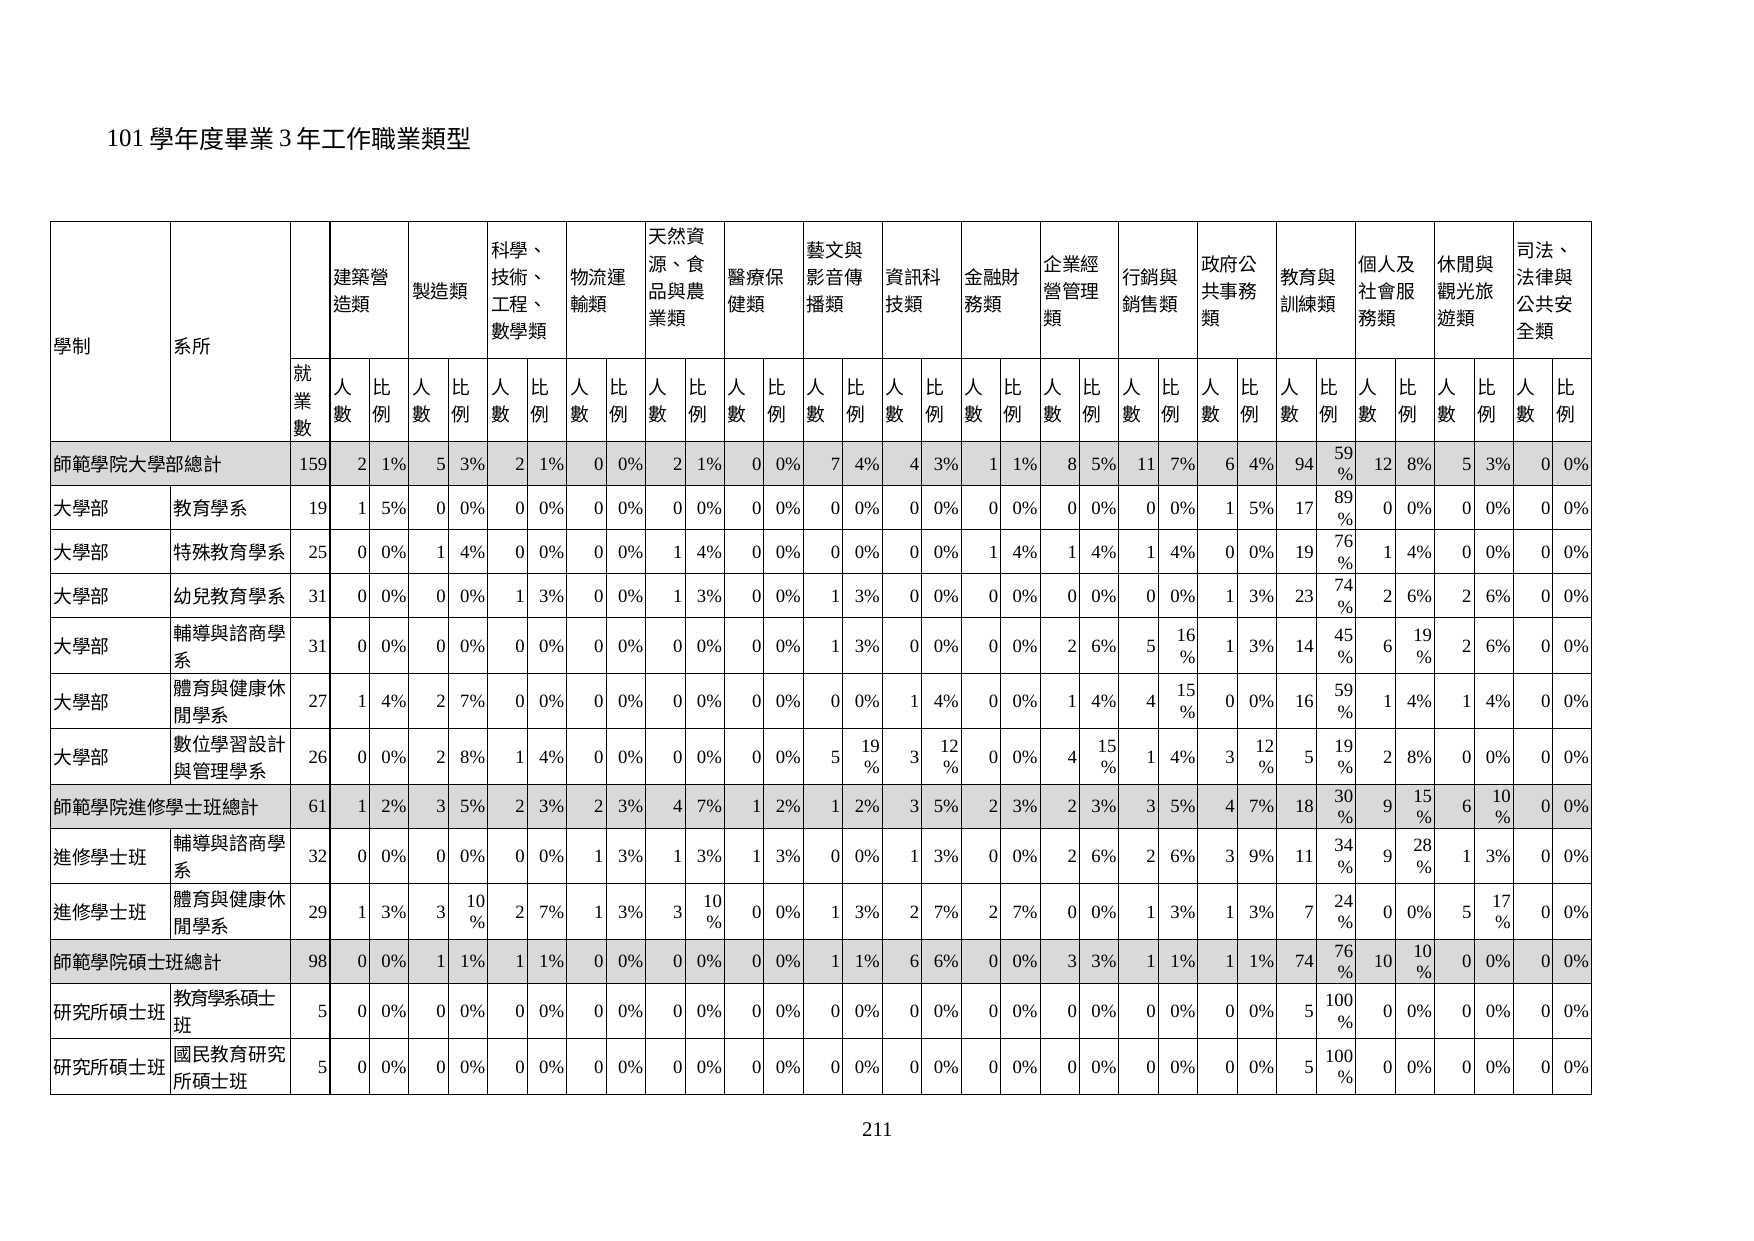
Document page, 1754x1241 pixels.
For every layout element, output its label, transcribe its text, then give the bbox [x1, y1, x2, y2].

table_cell 0 [883, 530, 921, 573]
table_cell 0 [1514, 884, 1552, 938]
table_cell 0% [1001, 618, 1040, 673]
table_cell 0 [488, 530, 527, 573]
table_cell 2 [646, 442, 685, 485]
table_cell 0% [607, 984, 645, 1038]
table_cell 2% [843, 785, 882, 828]
table_cell 1 [646, 530, 685, 573]
table_cell 幼兒教育學系 [171, 574, 290, 617]
table_cell 大學部 [51, 729, 170, 783]
table_cell 2 [962, 785, 1000, 828]
table_cell 4% [1396, 530, 1434, 573]
table_cell 59% [1317, 674, 1355, 728]
table_cell 12% [922, 729, 961, 783]
table_cell 1 [804, 940, 842, 983]
table_cell 1 [1198, 486, 1237, 529]
table_cell 0% [1553, 674, 1591, 728]
table_cell 0 [725, 530, 763, 573]
table_cell 0% [528, 486, 566, 529]
table_cell 1% [528, 940, 566, 983]
table_cell 0 [1356, 486, 1395, 529]
table_cell 比例 [1553, 359, 1591, 441]
table_cell 0% [1396, 984, 1434, 1038]
table_cell 師範學院大學部總計 [51, 442, 290, 485]
table_cell 5% [922, 785, 961, 828]
table_cell 7% [922, 884, 961, 938]
table_cell 0% [607, 940, 645, 983]
table_cell 4% [922, 674, 961, 728]
table_cell 3 [1119, 785, 1158, 828]
table_cell 人數 [962, 359, 1000, 441]
table_cell 1 [1119, 729, 1158, 783]
table_cell 1% [370, 442, 408, 485]
table_cell 32 [291, 829, 329, 883]
table_cell 7% [686, 785, 724, 828]
table_cell 0% [686, 674, 724, 728]
table_cell 2 [409, 729, 448, 783]
table_cell 0 [883, 574, 921, 617]
table_cell 19% [1317, 729, 1355, 783]
table_cell 0 [1356, 884, 1395, 938]
table_cell 人數 [646, 359, 685, 441]
table_header 司法、法律與公共安全類 [1514, 222, 1591, 358]
table_cell 0 [488, 1039, 527, 1093]
table_cell 1 [1356, 530, 1395, 573]
table_cell 比例 [607, 359, 645, 441]
table_cell 1 [1356, 674, 1395, 728]
table_cell 2 [488, 442, 527, 485]
table_cell 1 [725, 785, 763, 828]
table_cell 0% [1080, 486, 1118, 529]
table_cell 0% [764, 884, 803, 938]
table_cell 0% [1001, 829, 1040, 883]
table_cell 0% [607, 442, 645, 485]
table_cell 3% [686, 829, 724, 883]
table_cell 4% [1001, 530, 1040, 573]
table_cell 大學部 [51, 618, 170, 673]
table_cell 0 [331, 984, 369, 1038]
table_cell 0% [686, 486, 724, 529]
table_cell 0% [922, 984, 961, 1038]
table_cell 0 [646, 674, 685, 728]
table_cell 0% [764, 442, 803, 485]
table_cell 0% [1475, 530, 1513, 573]
table_cell 0 [1356, 1039, 1395, 1093]
table_header 藝文與影音傳播類 [804, 222, 882, 358]
table_cell 45% [1317, 618, 1355, 673]
table_cell 0 [1514, 442, 1552, 485]
table_cell 7% [1238, 785, 1276, 828]
table_cell 0 [1119, 574, 1158, 617]
table_cell 人數 [1198, 359, 1237, 441]
table_cell 8% [1396, 729, 1434, 783]
table_cell 3% [1159, 884, 1197, 938]
table_cell 教育學系 [171, 486, 290, 529]
table_cell 3% [370, 884, 408, 938]
table_cell 0 [804, 984, 842, 1038]
table_cell 0% [370, 940, 408, 983]
table_cell 0% [686, 1039, 724, 1093]
table_cell 3% [1001, 785, 1040, 828]
table_cell 0% [370, 729, 408, 783]
table_cell 1 [804, 574, 842, 617]
table_cell 0 [804, 1039, 842, 1093]
table_header 資訊科技類 [883, 222, 961, 358]
table_cell 4% [1159, 729, 1197, 783]
table_cell 12% [1238, 729, 1276, 783]
table_cell 3% [528, 785, 566, 828]
table_cell 10% [1396, 940, 1434, 983]
table_cell 0% [607, 486, 645, 529]
table_cell 0 [962, 674, 1000, 728]
table_cell 5 [409, 442, 448, 485]
table_cell 4 [883, 442, 921, 485]
table_cell 0% [1238, 1039, 1276, 1093]
table_cell 9 [1356, 785, 1395, 828]
table_cell 0 [1119, 984, 1158, 1038]
table_cell 23 [1277, 574, 1316, 617]
table_cell 2 [962, 884, 1000, 938]
table_cell 100% [1317, 1039, 1355, 1093]
table_cell 人數 [488, 359, 527, 441]
table_cell 0% [1553, 1039, 1591, 1093]
table_cell 31 [291, 574, 329, 617]
table_cell 0% [764, 940, 803, 983]
table_cell 6% [922, 940, 961, 983]
table_cell 0% [370, 530, 408, 573]
table_cell 10% [686, 884, 724, 938]
table_cell 0% [922, 486, 961, 529]
table_cell 2% [764, 785, 803, 828]
table_cell 0 [725, 940, 763, 983]
table_cell 1 [331, 785, 369, 828]
table_cell 0% [1080, 1039, 1118, 1093]
table_cell 人數 [883, 359, 921, 441]
table_cell 1 [725, 829, 763, 883]
table_cell 1 [488, 574, 527, 617]
table_cell 0 [567, 486, 606, 529]
table_cell 29 [291, 884, 329, 938]
table_cell 0% [1080, 984, 1118, 1038]
table_cell 0% [528, 829, 566, 883]
table_cell 人數 [804, 359, 842, 441]
table_cell 6 [1356, 618, 1395, 673]
table_cell 0% [764, 574, 803, 617]
table_cell 1 [331, 884, 369, 938]
table_cell 0% [1553, 486, 1591, 529]
table_cell 人數 [1041, 359, 1079, 441]
table_cell 進修學士班 [51, 829, 170, 883]
table_cell 0 [1198, 674, 1237, 728]
table_cell 0 [725, 729, 763, 783]
table_cell 比例 [1317, 359, 1355, 441]
table_cell 0% [449, 574, 487, 617]
table_cell 15% [1396, 785, 1434, 828]
table_cell 師範學院進修學士班總計 [51, 785, 290, 828]
table_cell 0% [922, 530, 961, 573]
table_cell 1% [449, 940, 487, 983]
table_cell 1 [1435, 829, 1474, 883]
table_cell 3% [1238, 618, 1276, 673]
table_cell 3% [449, 442, 487, 485]
table_cell 0% [607, 674, 645, 728]
table_cell 0% [528, 674, 566, 728]
table_cell 0 [409, 984, 448, 1038]
table_cell 0% [1553, 442, 1591, 485]
table_cell 59% [1317, 442, 1355, 485]
table_cell 0% [764, 674, 803, 728]
table_cell 0 [725, 618, 763, 673]
table_cell 9 [1356, 829, 1395, 883]
table_cell 28% [1396, 829, 1434, 883]
table_cell 2 [1356, 729, 1395, 783]
table_cell 1 [1198, 884, 1237, 938]
table_cell 1% [1001, 442, 1040, 485]
table_cell 0 [962, 940, 1000, 983]
table_cell 89% [1317, 486, 1355, 529]
table_cell 0 [488, 618, 527, 673]
table_cell 0% [686, 729, 724, 783]
table_cell 17% [1475, 884, 1513, 938]
table_cell 0% [607, 574, 645, 617]
table_cell 3% [686, 574, 724, 617]
table_cell 0 [725, 486, 763, 529]
table_cell 4% [843, 442, 882, 485]
table_cell 0 [646, 984, 685, 1038]
table_cell 0 [962, 618, 1000, 673]
table_cell 3% [1475, 442, 1513, 485]
table_cell 師範學院碩士班總計 [51, 940, 290, 983]
table_cell 0 [331, 940, 369, 983]
table_cell 0% [1475, 984, 1513, 1038]
table_cell 0 [725, 1039, 763, 1093]
table_cell 4% [449, 530, 487, 573]
table_cell 1 [1119, 940, 1158, 983]
table_cell 0 [1514, 785, 1552, 828]
table_cell 0 [331, 530, 369, 573]
table_cell 0% [370, 829, 408, 883]
table_header 行銷與銷售類 [1119, 222, 1197, 358]
table_cell 0% [686, 618, 724, 673]
table_cell 0 [1198, 984, 1237, 1038]
table_cell 6% [1080, 829, 1118, 883]
table_cell 0 [883, 618, 921, 673]
table_cell 4% [1238, 442, 1276, 485]
table_cell 1 [409, 530, 448, 573]
table_header 物流運輸類 [567, 222, 645, 358]
table_cell 27 [291, 674, 329, 728]
table_cell 人數 [567, 359, 606, 441]
table_cell 0% [1001, 729, 1040, 783]
table_cell 0 [488, 829, 527, 883]
table_cell 2 [1041, 829, 1079, 883]
table_cell 0 [1514, 1039, 1552, 1093]
table_cell 0 [409, 486, 448, 529]
table_cell 0% [607, 729, 645, 783]
table_cell 人數 [1119, 359, 1158, 441]
table_cell 26 [291, 729, 329, 783]
table_cell 0 [1198, 1039, 1237, 1093]
table_cell 4 [1198, 785, 1237, 828]
table_cell 比例 [843, 359, 882, 441]
table_cell 5 [1119, 618, 1158, 673]
table_cell 6% [1396, 574, 1434, 617]
table_cell 0% [1475, 486, 1513, 529]
table_cell 7 [1277, 884, 1316, 938]
table_cell 體育與健康休閒學系 [171, 674, 290, 728]
table_cell 就業數 [291, 359, 329, 441]
table_cell 0 [567, 729, 606, 783]
table_cell 大學部 [51, 674, 170, 728]
table_cell 比例 [1475, 359, 1513, 441]
table_cell 人數 [1277, 359, 1316, 441]
table_cell 3 [1198, 729, 1237, 783]
table_cell 0 [646, 1039, 685, 1093]
table_cell 體育與健康休閒學系 [171, 884, 290, 938]
table_cell 0% [764, 984, 803, 1038]
table_header 學制 [51, 222, 170, 441]
table_cell 25 [291, 530, 329, 573]
table_cell 94 [1277, 442, 1316, 485]
table_cell 3 [646, 884, 685, 938]
table_cell 0 [1514, 729, 1552, 783]
table_cell 0 [1041, 884, 1079, 938]
table_cell 4% [528, 729, 566, 783]
table_cell 1 [962, 442, 1000, 485]
table_cell 1% [843, 940, 882, 983]
table_header 政府公共事務類 [1198, 222, 1276, 358]
table_cell 1 [804, 884, 842, 938]
table_cell 1 [646, 829, 685, 883]
table_cell 0% [1080, 574, 1118, 617]
table_cell 輔導與諮商學系 [171, 618, 290, 673]
table_header 休閒與觀光旅遊類 [1435, 222, 1513, 358]
table_cell 5 [291, 984, 329, 1038]
table_header 企業經營管理類 [1041, 222, 1118, 358]
table_header 天然資源、食品與農業類 [646, 222, 724, 358]
table_cell 教育學系碩士班 [171, 984, 290, 1038]
table_cell 0% [607, 1039, 645, 1093]
table_cell 2 [567, 785, 606, 828]
table_cell 8% [449, 729, 487, 783]
table_cell 3% [1238, 884, 1276, 938]
table_cell 0% [1396, 1039, 1434, 1093]
table_cell 0% [449, 618, 487, 673]
table_header 科學、技術、工程、數學類 [488, 222, 566, 358]
table_cell 0 [331, 829, 369, 883]
table_cell 國民教育研究所碩士班 [171, 1039, 290, 1093]
table_cell 4% [1080, 530, 1118, 573]
table_cell 3 [883, 729, 921, 783]
table_cell 16% [1159, 618, 1197, 673]
table_cell 4% [1475, 674, 1513, 728]
table_header 系所 [171, 222, 290, 441]
table_cell 0% [1553, 940, 1591, 983]
table_cell 比例 [1080, 359, 1118, 441]
table_cell 6% [1159, 829, 1197, 883]
table_cell 6% [1475, 574, 1513, 617]
table_cell 0% [764, 486, 803, 529]
table_cell 1 [488, 940, 527, 983]
table_cell 0% [1553, 829, 1591, 883]
table_cell 0% [1001, 984, 1040, 1038]
table_cell 0 [1041, 574, 1079, 617]
table_cell 0 [1514, 530, 1552, 573]
table_cell 0% [1553, 884, 1591, 938]
table_cell 0% [1553, 618, 1591, 673]
table_cell 人數 [725, 359, 763, 441]
table_cell 0% [1001, 574, 1040, 617]
table_cell 0% [843, 984, 882, 1038]
table_cell 10 [1356, 940, 1395, 983]
table_cell 0% [528, 530, 566, 573]
table_cell 5% [1159, 785, 1197, 828]
table_cell 輔導與諮商學系 [171, 829, 290, 883]
table_cell 0 [488, 984, 527, 1038]
table_cell 0% [843, 674, 882, 728]
table_cell 0% [922, 574, 961, 617]
table_cell 1 [1198, 574, 1237, 617]
table_cell 3% [843, 884, 882, 938]
table_cell 9% [1238, 829, 1276, 883]
table_cell 0 [725, 884, 763, 938]
table_cell 0% [1238, 984, 1276, 1038]
table_cell 0 [1435, 1039, 1474, 1093]
table_cell 0 [331, 729, 369, 783]
table_cell 0% [764, 530, 803, 573]
table_cell 0 [725, 674, 763, 728]
table_cell 3% [1080, 940, 1118, 983]
table_cell 1 [331, 486, 369, 529]
table_cell 0% [1475, 729, 1513, 783]
table_cell 0% [843, 486, 882, 529]
table_cell 研究所碩士班 [51, 1039, 170, 1093]
table_cell 0 [1514, 984, 1552, 1038]
table_cell 0% [1159, 574, 1197, 617]
table_cell 0% [1159, 1039, 1197, 1093]
table_cell 5% [370, 486, 408, 529]
table_header 建築營造類 [331, 222, 408, 358]
table_cell 0 [883, 1039, 921, 1093]
table_cell 0% [607, 618, 645, 673]
table_cell 0% [686, 940, 724, 983]
table_cell 0 [883, 984, 921, 1038]
table_cell 數位學習設計與管理學系 [171, 729, 290, 783]
table_cell 76% [1317, 530, 1355, 573]
table_cell 0% [1080, 884, 1118, 938]
table_cell 18 [1277, 785, 1316, 828]
table_cell 1 [331, 674, 369, 728]
table_cell 7% [1001, 884, 1040, 938]
table_cell 1 [883, 674, 921, 728]
table_cell 5 [1277, 729, 1316, 783]
table_cell 比例 [370, 359, 408, 441]
table_cell 0 [567, 674, 606, 728]
table_cell 1 [646, 574, 685, 617]
table_cell 3 [1198, 829, 1237, 883]
table_cell 5% [449, 785, 487, 828]
table_cell 0 [646, 729, 685, 783]
table_cell 11 [1277, 829, 1316, 883]
table_cell 0 [331, 618, 369, 673]
table_cell 0% [1475, 1039, 1513, 1093]
table_cell 31 [291, 618, 329, 673]
table_cell 0 [488, 674, 527, 728]
table_cell 0 [804, 530, 842, 573]
table_cell 11 [1119, 442, 1158, 485]
table_cell 5 [1435, 884, 1474, 938]
table_cell 2 [488, 785, 527, 828]
table_cell 5% [1080, 442, 1118, 485]
table_cell 0% [528, 1039, 566, 1093]
table_cell 1 [488, 729, 527, 783]
table_cell 0 [725, 442, 763, 485]
table_cell 0% [764, 618, 803, 673]
table_cell 0 [646, 940, 685, 983]
table_cell 0 [962, 984, 1000, 1038]
table_cell 0% [449, 984, 487, 1038]
table_cell 0% [1238, 674, 1276, 728]
table_cell 0 [1198, 530, 1237, 573]
table_cell 0 [962, 729, 1000, 783]
table_cell 12 [1356, 442, 1395, 485]
table_cell 0 [804, 829, 842, 883]
table_cell 19% [843, 729, 882, 783]
table_cell 4% [686, 530, 724, 573]
table_cell 0 [567, 940, 606, 983]
table_cell 大學部 [51, 486, 170, 529]
table_cell 0 [1435, 729, 1474, 783]
table_cell 0% [843, 829, 882, 883]
table_cell 3% [528, 574, 566, 617]
table_cell 0 [962, 1039, 1000, 1093]
table_cell 0 [1514, 618, 1552, 673]
table_cell 1 [1119, 884, 1158, 938]
table_cell 0 [1435, 486, 1474, 529]
table_cell 0 [804, 486, 842, 529]
table_cell 0 [409, 618, 448, 673]
table_cell 0 [567, 530, 606, 573]
table_cell 研究所碩士班 [51, 984, 170, 1038]
table_cell 0 [804, 674, 842, 728]
table_cell 比例 [1159, 359, 1197, 441]
table_cell 0% [370, 1039, 408, 1093]
table_cell 3% [607, 785, 645, 828]
table_cell 5 [804, 729, 842, 783]
table_cell 159 [291, 442, 329, 485]
table_cell 人數 [1514, 359, 1552, 441]
table_cell 大學部 [51, 530, 170, 573]
table_cell 1 [409, 940, 448, 983]
table_cell 0% [843, 1039, 882, 1093]
table_cell 6 [1435, 785, 1474, 828]
table_cell 0 [567, 984, 606, 1038]
table_cell 0 [1041, 1039, 1079, 1093]
table_cell 3 [1041, 940, 1079, 983]
table_cell 0 [646, 618, 685, 673]
table_cell 0 [1514, 829, 1552, 883]
table_cell 0 [409, 574, 448, 617]
table_cell 0% [607, 530, 645, 573]
table_cell 1% [686, 442, 724, 485]
table_cell 0% [370, 574, 408, 617]
table_cell 特殊教育學系 [171, 530, 290, 573]
table_cell 34% [1317, 829, 1355, 883]
table_cell 0 [1435, 940, 1474, 983]
table_cell 3% [1080, 785, 1118, 828]
table_cell 0 [1119, 486, 1158, 529]
table_cell 4% [1159, 530, 1197, 573]
table_cell 0% [1553, 530, 1591, 573]
table_cell 1 [567, 884, 606, 938]
table_cell 3% [607, 884, 645, 938]
table_header 個人及社會服務類 [1356, 222, 1434, 358]
table_cell 0 [1514, 674, 1552, 728]
table_cell 0 [1041, 984, 1079, 1038]
table_cell 0 [962, 829, 1000, 883]
table_cell 進修學士班 [51, 884, 170, 938]
table_cell 19% [1396, 618, 1434, 673]
table_cell 3% [843, 574, 882, 617]
table_cell 0% [1001, 940, 1040, 983]
table_cell 比例 [528, 359, 566, 441]
table_cell 4 [1119, 674, 1158, 728]
table_cell 1 [1435, 674, 1474, 728]
table_cell 1 [1119, 530, 1158, 573]
table_cell 2 [488, 884, 527, 938]
table_cell 6% [1080, 618, 1118, 673]
table_cell 比例 [1001, 359, 1040, 441]
table_cell 4% [370, 674, 408, 728]
table_cell 6 [1198, 442, 1237, 485]
table_cell 0 [725, 574, 763, 617]
table_cell 6% [1475, 618, 1513, 673]
table_cell 2 [1435, 574, 1474, 617]
table_header 金融財務類 [962, 222, 1040, 358]
table_cell 4% [1080, 674, 1118, 728]
table_cell 比例 [1396, 359, 1434, 441]
table_header 醫療保健類 [725, 222, 803, 358]
table_cell 2 [1041, 618, 1079, 673]
table_cell 98 [291, 940, 329, 983]
table_cell 0% [1396, 884, 1434, 938]
table_cell 74% [1317, 574, 1355, 617]
table_cell 7% [1159, 442, 1197, 485]
table_cell 0 [567, 442, 606, 485]
table_cell 0 [567, 574, 606, 617]
table_cell 3 [883, 785, 921, 828]
table_cell 6 [883, 940, 921, 983]
table_cell 7% [449, 674, 487, 728]
table_cell 0% [528, 618, 566, 673]
table_cell 76% [1317, 940, 1355, 983]
table_cell 10% [1475, 785, 1513, 828]
table_header 製造類 [409, 222, 487, 358]
table_cell 0% [370, 618, 408, 673]
table_cell 4% [1396, 674, 1434, 728]
table_cell 0% [1001, 1039, 1040, 1093]
table_cell 0% [686, 984, 724, 1038]
table_cell 比例 [449, 359, 487, 441]
table_cell 5% [1238, 486, 1276, 529]
table_cell 3% [922, 829, 961, 883]
table_cell 1 [804, 785, 842, 828]
table_cell 4 [646, 785, 685, 828]
table_cell 100% [1317, 984, 1355, 1038]
table_cell 1% [528, 442, 566, 485]
table_cell 0 [962, 486, 1000, 529]
table_cell 0% [1001, 486, 1040, 529]
table_cell 15% [1080, 729, 1118, 783]
table_cell 0% [1238, 530, 1276, 573]
table_cell 61 [291, 785, 329, 828]
table_cell 3% [1238, 574, 1276, 617]
table_cell 1 [962, 530, 1000, 573]
table_cell 比例 [764, 359, 803, 441]
table_cell 0% [1159, 984, 1197, 1038]
table_cell 0 [1119, 1039, 1158, 1093]
table_cell 人數 [1435, 359, 1474, 441]
table_cell 1% [1238, 940, 1276, 983]
table_cell 10% [449, 884, 487, 938]
table_cell 1 [1041, 674, 1079, 728]
table_cell 0 [1356, 984, 1395, 1038]
table_cell 24% [1317, 884, 1355, 938]
table_cell 5 [1435, 442, 1474, 485]
table_header [291, 222, 329, 358]
table_cell 2 [883, 884, 921, 938]
table_cell 0% [1396, 486, 1434, 529]
table_cell 0 [883, 486, 921, 529]
table_cell 15% [1159, 674, 1197, 728]
table_cell 人數 [1356, 359, 1395, 441]
table_cell 3% [764, 829, 803, 883]
table_cell 人數 [409, 359, 448, 441]
table_cell 比例 [922, 359, 961, 441]
table_cell 0% [528, 984, 566, 1038]
table_cell 30% [1317, 785, 1355, 828]
table_cell 0 [331, 574, 369, 617]
table_cell 0 [567, 618, 606, 673]
table_cell 比例 [1238, 359, 1276, 441]
table_cell 2 [1435, 618, 1474, 673]
table_cell 3% [843, 618, 882, 673]
table_cell 0 [1041, 486, 1079, 529]
table_cell 3 [409, 884, 448, 938]
table_cell 8% [1396, 442, 1434, 485]
table_cell 0% [449, 486, 487, 529]
table_cell 0% [1001, 674, 1040, 728]
table_cell 0% [764, 729, 803, 783]
table_cell 74 [1277, 940, 1316, 983]
table_cell 0 [331, 1039, 369, 1093]
table_cell 1 [1198, 940, 1237, 983]
table_cell 0% [843, 530, 882, 573]
table_cell 2 [331, 442, 369, 485]
table_cell 2 [1356, 574, 1395, 617]
table_cell 0% [449, 1039, 487, 1093]
table_cell 16 [1277, 674, 1316, 728]
table_cell 0 [1514, 574, 1552, 617]
table_cell 3% [922, 442, 961, 485]
table_cell 0 [409, 1039, 448, 1093]
table_cell 3 [409, 785, 448, 828]
table_cell 19 [291, 486, 329, 529]
table_cell 4 [1041, 729, 1079, 783]
table_cell 0% [922, 1039, 961, 1093]
table_cell 0 [962, 574, 1000, 617]
table_cell 5 [291, 1039, 329, 1093]
table_cell 0 [725, 984, 763, 1038]
table_cell 0% [449, 829, 487, 883]
table_cell 1 [804, 618, 842, 673]
table_cell 19 [1277, 530, 1316, 573]
table_cell 3% [1475, 829, 1513, 883]
table_cell 0 [646, 486, 685, 529]
table_cell 7 [804, 442, 842, 485]
table_cell 2 [1119, 829, 1158, 883]
table_cell 0 [1435, 530, 1474, 573]
table_cell 7% [528, 884, 566, 938]
table_cell 2% [370, 785, 408, 828]
table_cell 0% [1159, 486, 1197, 529]
table_cell 3% [607, 829, 645, 883]
table_cell 0% [1553, 574, 1591, 617]
table_cell 0 [567, 1039, 606, 1093]
table_cell 8 [1041, 442, 1079, 485]
table_cell 0% [370, 984, 408, 1038]
table_cell 1 [883, 829, 921, 883]
table_cell 0% [764, 1039, 803, 1093]
table_cell 0% [1553, 729, 1591, 783]
text 101學年度畢業3年工作職業類型 [106, 96, 1648, 158]
table_cell 1 [1198, 618, 1237, 673]
table_cell 2 [1041, 785, 1079, 828]
table_cell 14 [1277, 618, 1316, 673]
table_cell 0 [409, 829, 448, 883]
table_cell 0% [1553, 785, 1591, 828]
table_cell 5 [1277, 1039, 1316, 1093]
table_cell 0 [1514, 486, 1552, 529]
table_cell 1 [567, 829, 606, 883]
table_cell 人數 [331, 359, 369, 441]
table_cell 2 [409, 674, 448, 728]
table_cell 比例 [686, 359, 724, 441]
table_cell 17 [1277, 486, 1316, 529]
table_cell 大學部 [51, 574, 170, 617]
table_cell 1% [1159, 940, 1197, 983]
table_cell 0% [1553, 984, 1591, 1038]
table_cell 0 [488, 486, 527, 529]
table_header 教育與訓練類 [1277, 222, 1355, 358]
table_cell 0% [922, 618, 961, 673]
table_cell 5 [1277, 984, 1316, 1038]
table_cell 1 [1041, 530, 1079, 573]
table_cell 0% [1475, 940, 1513, 983]
table_cell 0 [1435, 984, 1474, 1038]
table_cell 0 [1514, 940, 1552, 983]
